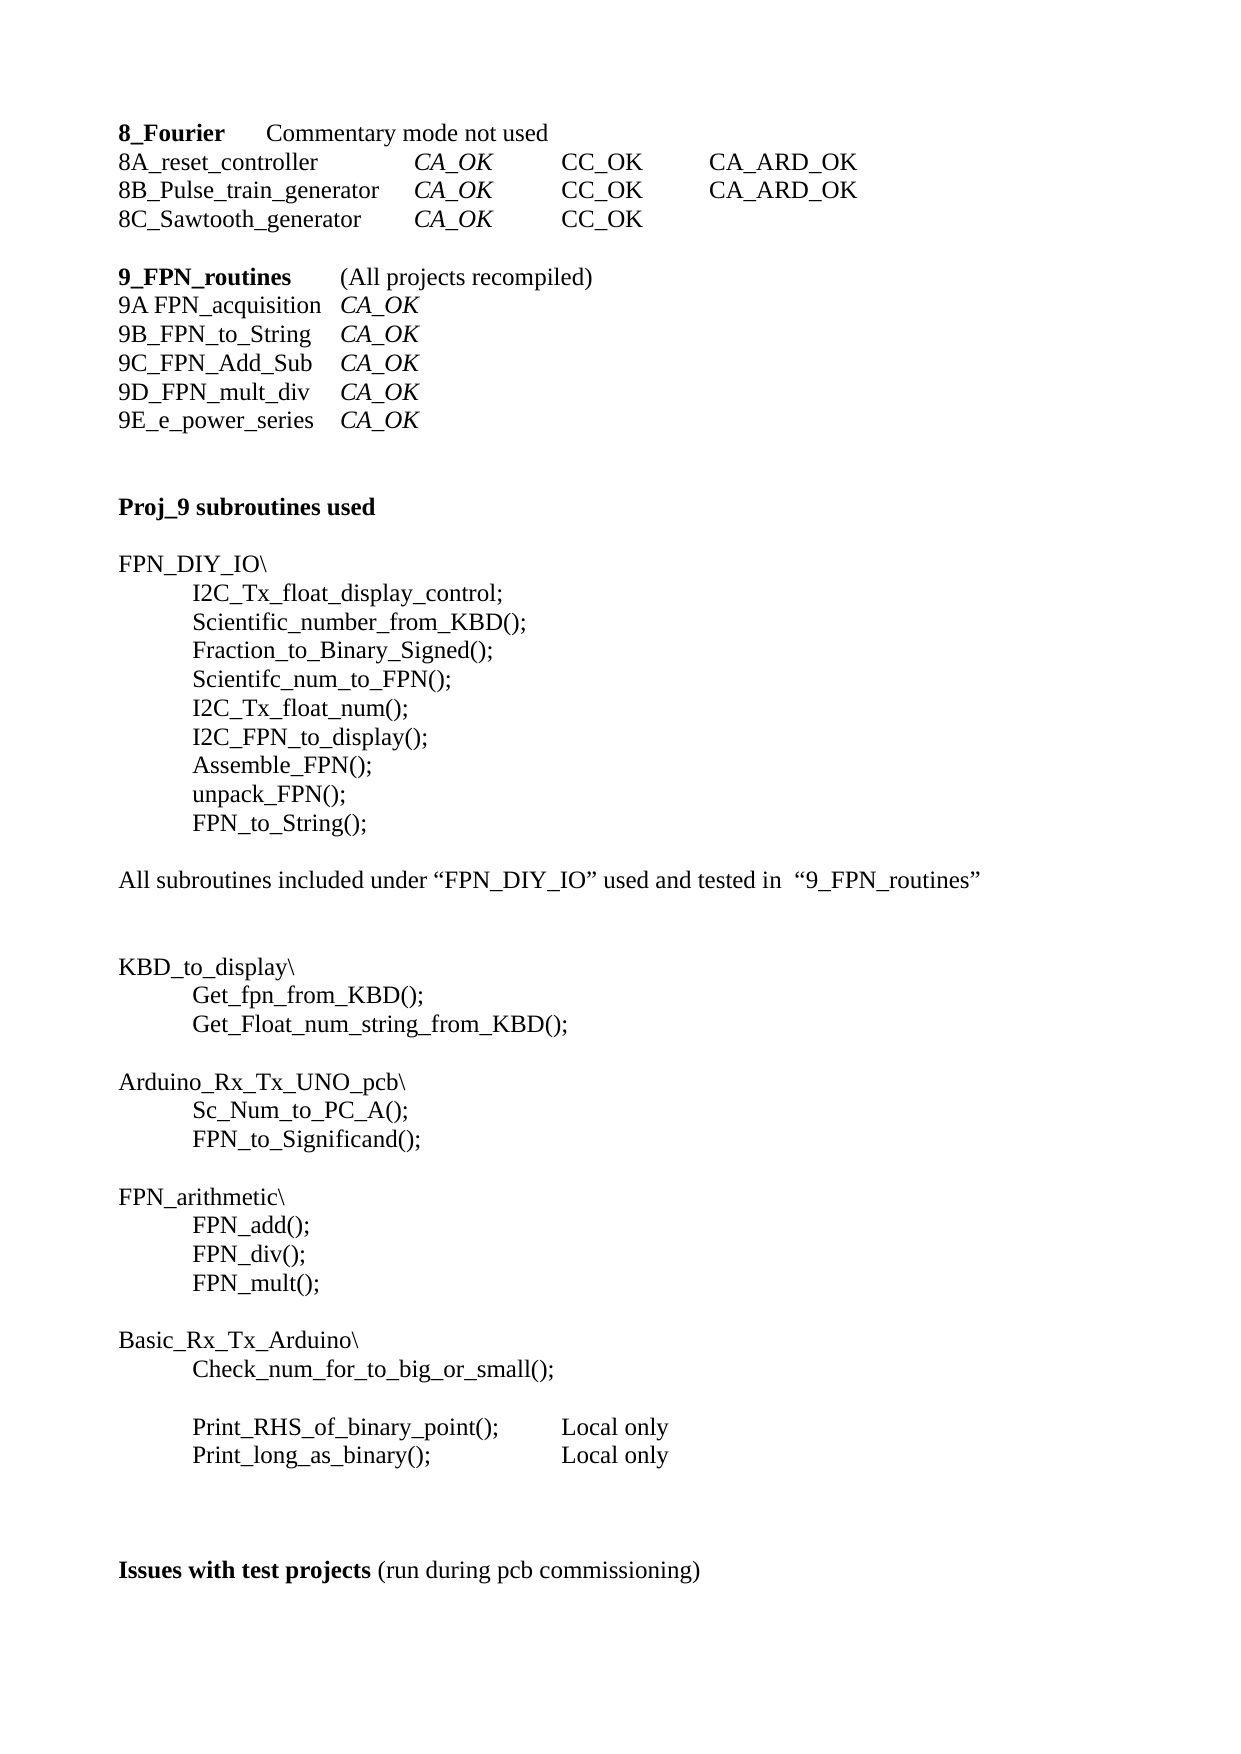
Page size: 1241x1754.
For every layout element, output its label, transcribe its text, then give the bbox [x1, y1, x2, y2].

text FPN_mult(); [118, 1268, 1122, 1297]
text Arduino_Rx_Tx_UNO_pcb\ [118, 1067, 1122, 1096]
text Scientific_number_from_KBD(); [118, 607, 1122, 636]
text Fraction_to_Binary_Signed(); [118, 636, 1122, 664]
text 9_FPN_routines (All projects recompiled) [118, 262, 1122, 291]
text Print_RHS_of_binary_point(); Local only [118, 1412, 1122, 1441]
text I2C_Tx_float_display_control; [118, 578, 1122, 607]
text unpack_FPN(); [118, 779, 1122, 808]
text KBD_to_display\ [118, 952, 1122, 981]
text 8C_Sawtooth_generator CA_OK CC_OK [118, 204, 1122, 233]
text All subroutines included under “FPN_DIY_IO” used and tested in “9_FPN_routines” [118, 866, 1122, 894]
text Scientifc_num_to_FPN(); [118, 664, 1122, 693]
text Get_Float_num_string_from_KBD(); [118, 1009, 1122, 1038]
text 8A_reset_controller CA_OK CC_OK CA_ARD_OK [118, 147, 1122, 176]
text Sc_Num_to_PC_A(); [118, 1096, 1122, 1124]
text Issues with test projects (run during pcb commissioning) [118, 1556, 1122, 1584]
text Get_fpn_from_KBD(); [118, 981, 1122, 1009]
text 9C_FPN_Add_Sub CA_OK [118, 348, 1122, 377]
text 8_Fourier Commentary mode not used [118, 118, 1122, 147]
text Check_num_for_to_big_or_small(); [118, 1354, 1122, 1383]
text Proj_9 subroutines used [118, 492, 1122, 521]
text I2C_FPN_to_display(); [118, 722, 1122, 751]
text 9D_FPN_mult_div CA_OK [118, 377, 1122, 406]
text I2C_Tx_float_num(); [118, 693, 1122, 722]
text FPN_to_Significand(); [118, 1124, 1122, 1153]
text FPN_arithmetic\ [118, 1182, 1122, 1211]
text FPN_to_String(); [118, 808, 1122, 837]
text FPN_DIY_IO\ [118, 549, 1122, 578]
text 9A FPN_acquisition CA_OK [118, 291, 1122, 319]
text Print_long_as_binary(); Local only [118, 1441, 1122, 1469]
text 9E_e_power_series CA_OK [118, 406, 1122, 434]
text FPN_div(); [118, 1239, 1122, 1268]
text FPN_add(); [118, 1211, 1122, 1239]
text Assemble_FPN(); [118, 751, 1122, 779]
text Basic_Rx_Tx_Arduino\ [118, 1326, 1122, 1354]
text 8B_Pulse_train_generator CA_OK CC_OK CA_ARD_OK [118, 176, 1122, 204]
text 9B_FPN_to_String CA_OK [118, 319, 1122, 348]
